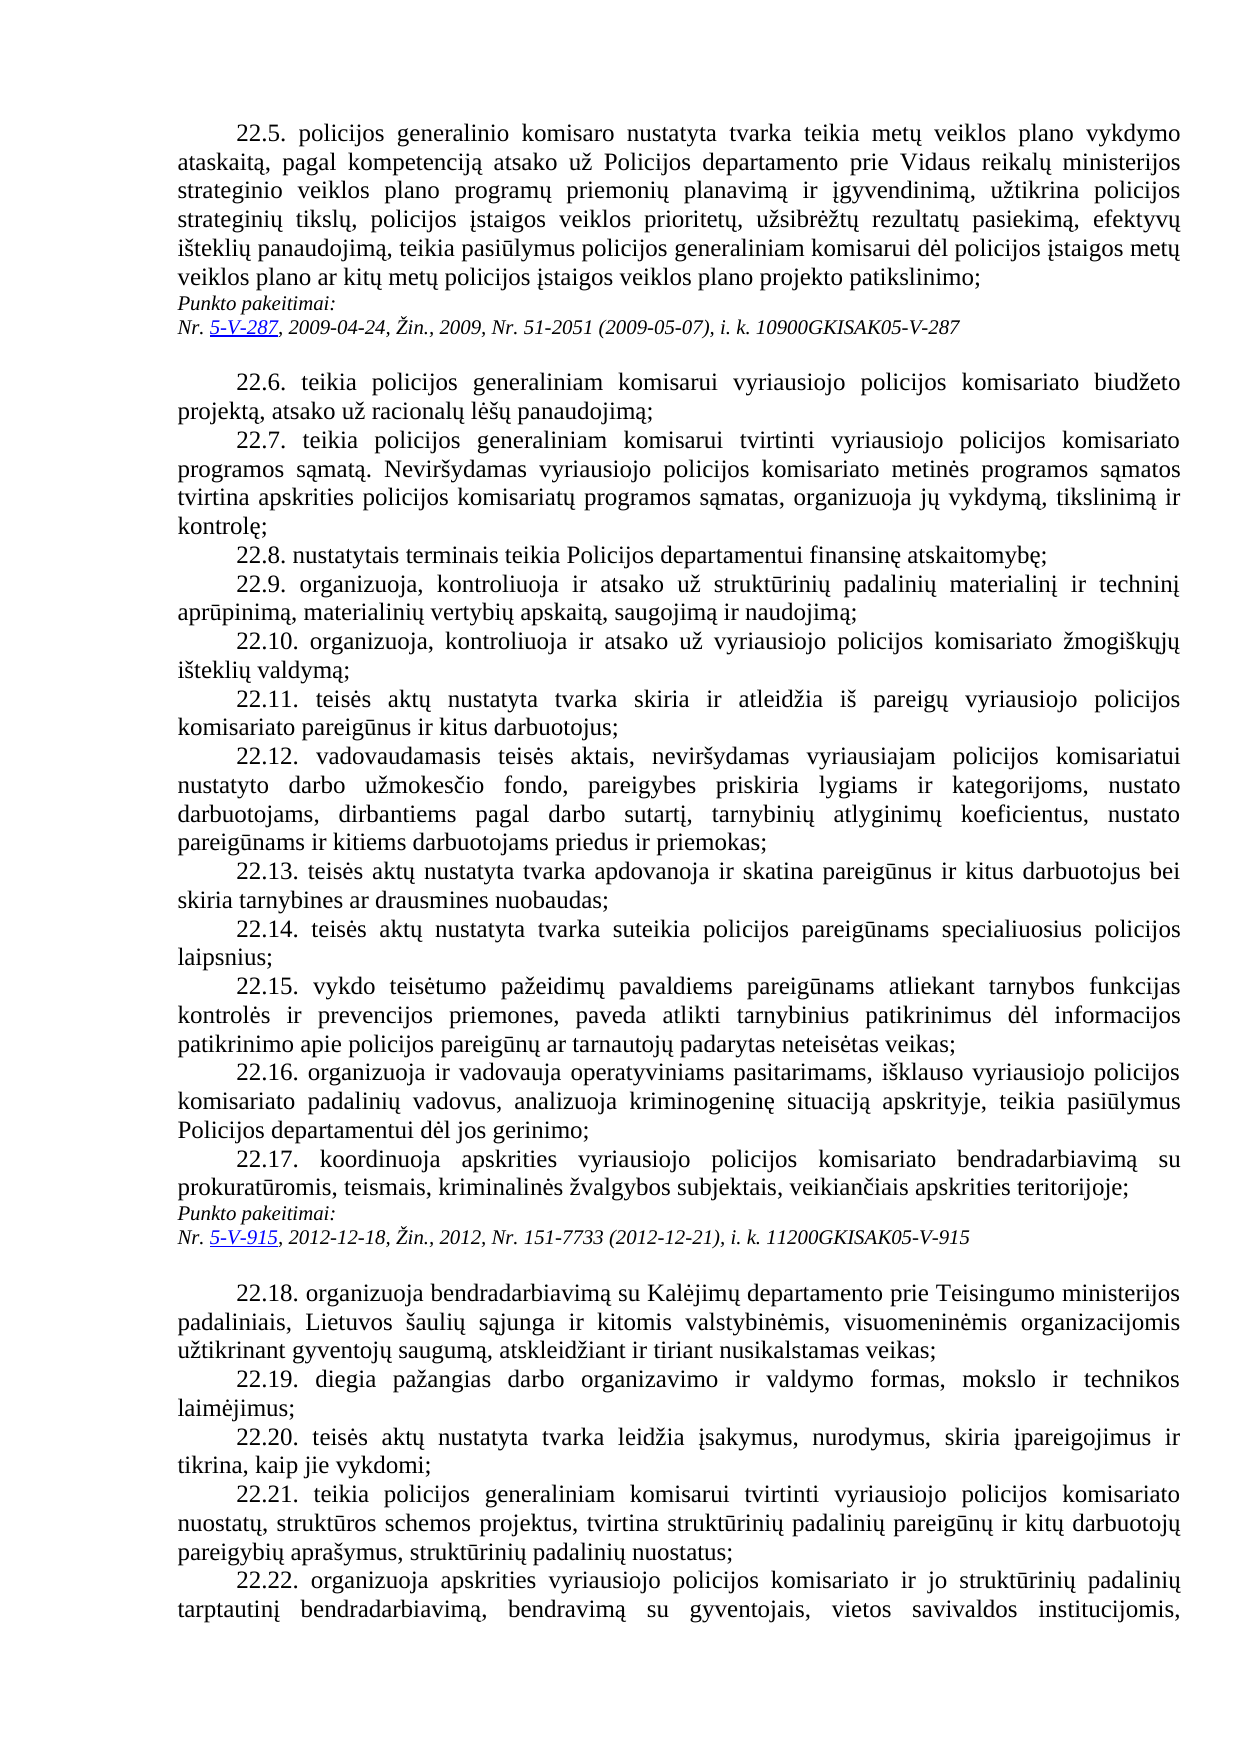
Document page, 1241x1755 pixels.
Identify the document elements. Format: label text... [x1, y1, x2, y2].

text 22.15. vykdo teisėtumo pažeidimų pavaldiems pareigūnams atliekant tarnybos funkcijas kontrolės ir prevencijos priemones, paveda atlikti tarnybinius patikrinimus dėl informacijos patikrinimo apie policijos pareigūnų ar tarnautojų padarytas neteisėtas veikas; [177, 971, 1181, 1057]
text 22.21. teikia policijos generaliniam komisarui tvirtinti vyriausiojo policijos komisariato nuostatų, struktūros schemos projektus, tvirtina struktūrinių padalinių pareigūnų ir kitų darbuotojų pareigybių aprašymus, struktūrinių padalinių nuostatus; [177, 1479, 1181, 1566]
text 22.16. organizuoja ir vadovauja operatyviniams pasitarimams, išklauso vyriausiojo policijos komisariato padalinių vadovus, analizuoja kriminogeninę situaciją apskrityje, teikia pasiūlymus Policijos departamentui dėl jos gerinimo; [177, 1057, 1181, 1144]
text 22.9. organizuoja, kontroliuoja ir atsako už struktūrinių padalinių materialinį ir techninį aprūpinimą, materialinių vertybių apskaitą, saugojimą ir naudojimą; [177, 569, 1181, 626]
text 22.22. organizuoja apskrities vyriausiojo policijos komisariato ir jo struktūrinių padalinių tarptautinį bendradarbiavimą, bendravimą su gyventojais, vietos savivaldos institucijomis, [177, 1566, 1181, 1623]
text Punkto pakeitimai: [177, 291, 1181, 315]
text Punkto pakeitimai: [177, 1201, 1181, 1225]
text 22.6. teikia policijos generaliniam komisarui vyriausiojo policijos komisariato biudžeto projektą, atsako už racionalų lėšų panaudojimą; [177, 367, 1181, 425]
text 22.19. diegia pažangias darbo organizavimo ir valdymo formas, mokslo ir technikos laimėjimus; [177, 1364, 1181, 1422]
text Nr. 5-V-915, 2012-12-18, Žin., 2012, Nr. 151-7733 (2012-12-21), i. k. 11200GKISAK05-V-915 [177, 1225, 1181, 1249]
text 22.7. teikia policijos generaliniam komisarui tvirtinti vyriausiojo policijos komisariato programos sąmatą. Neviršydamas vyriausiojo policijos komisariato metinės programos sąmatos tvirtina apskrities policijos komisariatų programos sąmatas, organizuoja jų vykdymą, tikslinimą ir kontrolę; [177, 425, 1181, 540]
text 22.17. koordinuoja apskrities vyriausiojo policijos komisariato bendradarbiavimą su prokuratūromis, teismais, kriminalinės žvalgybos subjektais, veikiančiais apskrities teritorijoje; [177, 1144, 1181, 1201]
text 22.20. teisės aktų nustatyta tvarka leidžia įsakymus, nurodymus, skiria įpareigojimus ir tikrina, kaip jie vykdomi; [177, 1422, 1181, 1479]
text 22.10. organizuoja, kontroliuoja ir atsako už vyriausiojo policijos komisariato žmogiškųjų išteklių valdymą; [177, 626, 1181, 684]
text 22.5. policijos generalinio komisaro nustatyta tvarka teikia metų veiklos plano vykdymo ataskaitą, pagal kompetenciją atsako už Policijos departamento prie Vidaus reikalų ministerijos strateginio veiklos plano programų priemonių planavimą ir įgyvendinimą, užtikrina policijos strateginių tikslų, policijos įstaigos veiklos prioritetų, užsibrėžtų rezultatų pasiekimą, efektyvų išteklių panaudojimą, teikia pasiūlymus policijos generaliniam komisarui dėl policijos įstaigos metų veiklos plano ar kitų metų policijos įstaigos veiklos plano projekto patikslinimo; [177, 118, 1181, 291]
text Nr. 5-V-287, 2009-04-24, Žin., 2009, Nr. 51-2051 (2009-05-07), i. k. 10900GKISAK05-V-287 [177, 315, 1181, 339]
text 22.12. vadovaudamasis teisės aktais, neviršydamas vyriausiajam policijos komisariatui nustatyto darbo užmokesčio fondo, pareigybes priskiria lygiams ir kategorijoms, nustato darbuotojams, dirbantiems pagal darbo sutartį, tarnybinių atlyginimų koeficientus, nustato pareigūnams ir kitiems darbuotojams priedus ir priemokas; [177, 741, 1181, 856]
text 22.18. organizuoja bendradarbiavimą su Kalėjimų departamento prie Teisingumo ministerijos padaliniais, Lietuvos šaulių sąjunga ir kitomis valstybinėmis, visuomeninėmis organizacijomis užtikrinant gyventojų saugumą, atskleidžiant ir tiriant nusikalstamas veikas; [177, 1278, 1181, 1364]
text 22.8. nustatytais terminais teikia Policijos departamentui finansinę atskaitomybę; [177, 540, 1181, 569]
text 22.11. teisės aktų nustatyta tvarka skiria ir atleidžia iš pareigų vyriausiojo policijos komisariato pareigūnus ir kitus darbuotojus; [177, 684, 1181, 741]
text 22.14. teisės aktų nustatyta tvarka suteikia policijos pareigūnams specialiuosius policijos laipsnius; [177, 914, 1181, 971]
text 22.13. teisės aktų nustatyta tvarka apdovanoja ir skatina pareigūnus ir kitus darbuotojus bei skiria tarnybines ar drausmines nuobaudas; [177, 856, 1181, 914]
